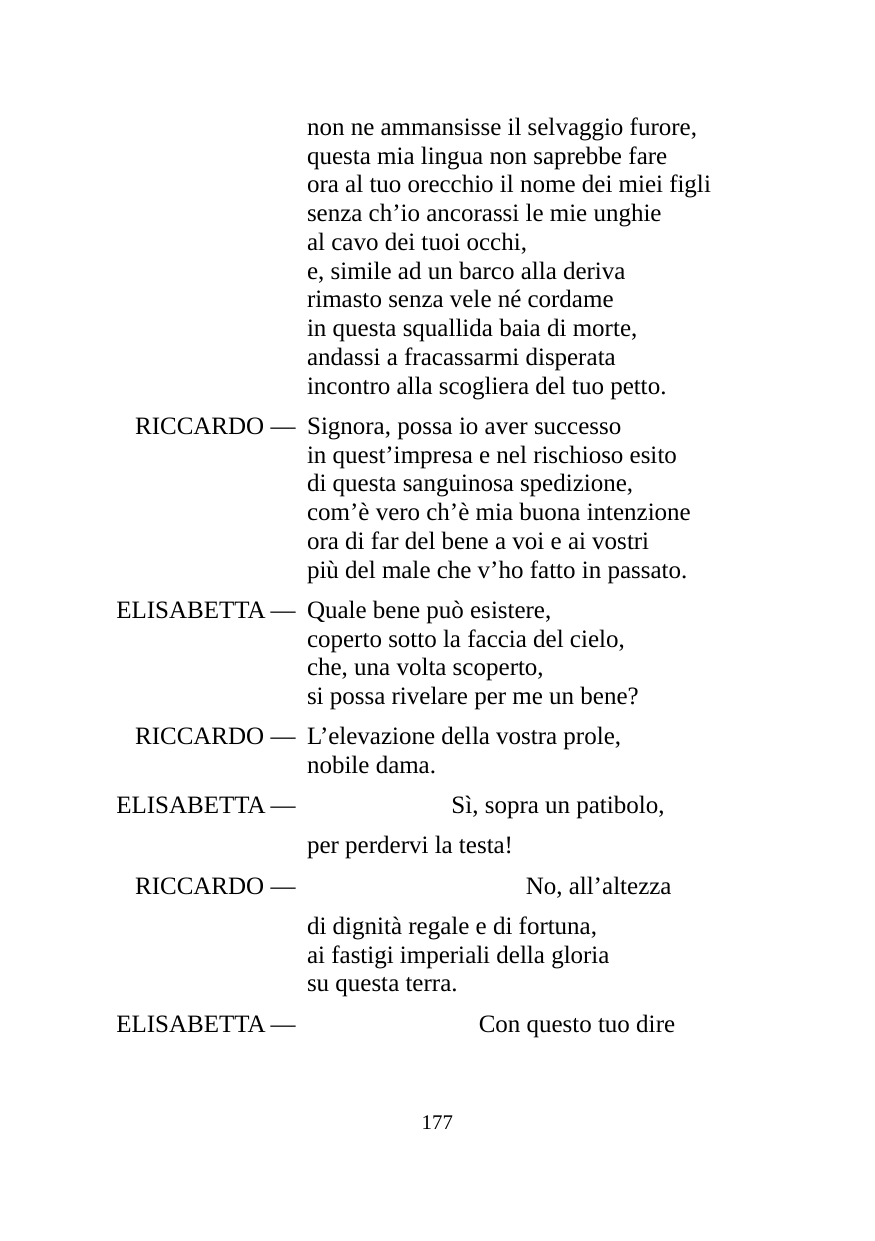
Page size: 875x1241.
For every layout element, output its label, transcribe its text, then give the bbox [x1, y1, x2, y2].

table_cell RICCARDO — [106, 716, 301, 784]
table_cell No, all’altezza [520, 865, 768, 905]
table_cell ELISABETTA — [106, 589, 301, 716]
table_cell L’elevazione della vostra prole, nobile dama. [301, 716, 768, 784]
table_cell per perdervi la testa! [301, 825, 768, 865]
table_cell non ne ammansisse il selvaggio furore, questa mia lingua non saprebbe fare ora al tuo orecchio il nome dei miei figli senza ch’io ancorassi le mie unghie al cavo dei tuoi occhi, e, simile ad un barco alla deriva rimasto senza vele né cordame in questa squallida baia di morte, andassi a fracassarmi disperata incontro alla scogliera del tuo petto. [301, 106, 768, 405]
table_cell ELISABETTA — [106, 1003, 301, 1043]
table_cell [106, 106, 301, 405]
table_cell Con questo tuo dire [473, 1003, 768, 1043]
table_cell Sì, sopra un patibolo, [446, 785, 768, 825]
table_cell [301, 865, 520, 905]
table_cell ELISABETTA — [106, 785, 301, 865]
table_cell di dignità regale e di fortuna, ai fastigi imperiali della gloria su questa terra. [301, 905, 768, 1003]
table_cell Signora, possa io aver successo in quest’impresa e nel rischioso esito di questa sanguinosa spedizione, com’è vero ch’è mia buona intenzione ora di far del bene a voi e ai vostri più del male che v’ho fatto in passato. [301, 405, 768, 589]
table_cell RICCARDO — [106, 405, 301, 589]
table_cell [301, 1003, 473, 1043]
table_cell Quale bene può esistere, coperto sotto la faccia del cielo, che, una volta scoperto, si possa rivelare per me un bene? [301, 589, 768, 716]
table_cell [301, 785, 446, 825]
table_cell RICCARDO — [106, 865, 301, 1003]
